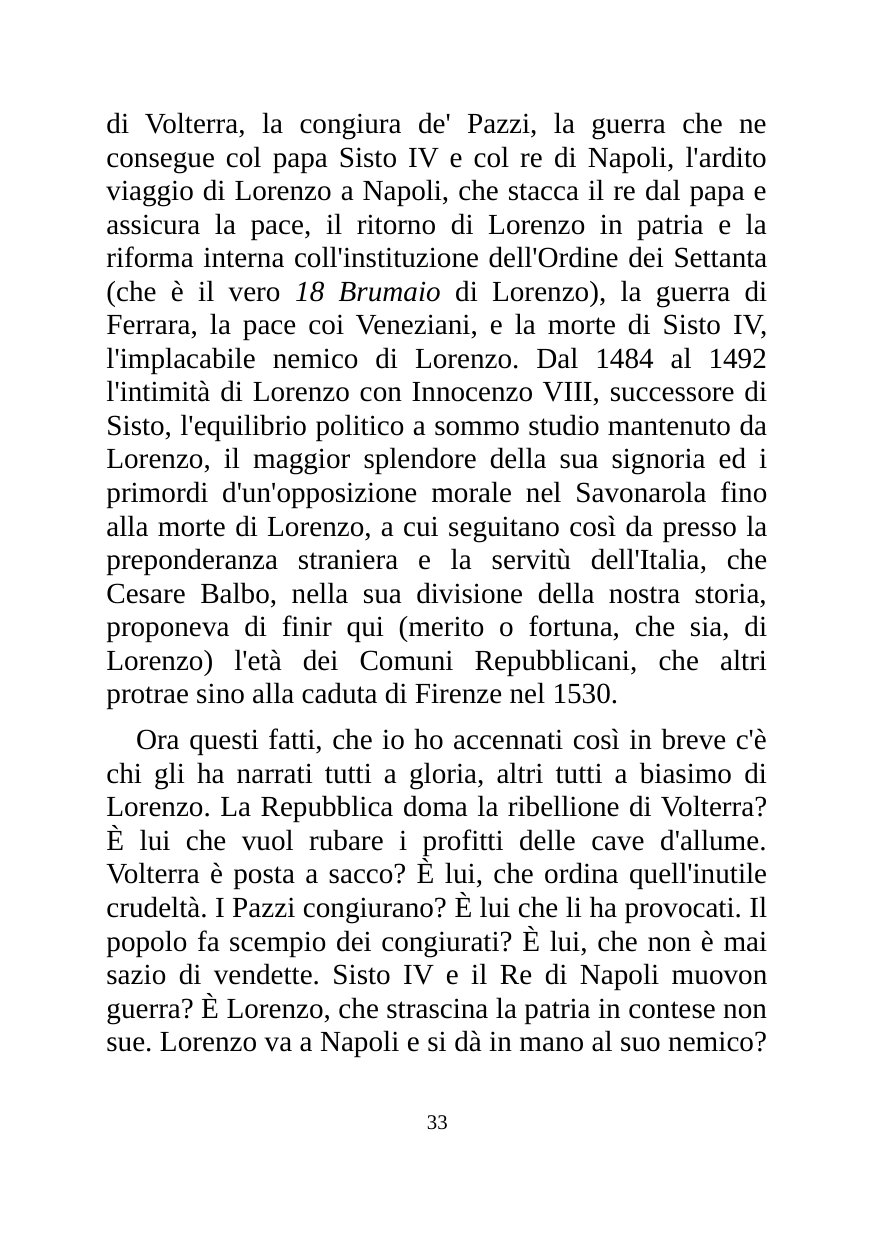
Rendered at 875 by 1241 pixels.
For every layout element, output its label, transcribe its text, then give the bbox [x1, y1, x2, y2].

text di Volterra, la congiura de' Pazzi, la guerra che ne consegue col papa Sisto IV e col re di Napoli, l'ardito viaggio di Lorenzo a Napoli, che stacca il re dal papa e assicura la pace, il ritorno di Lorenzo in patria e la riforma interna coll'instituzione dell'Ordine dei Settanta (che è il vero 18 Brumaio di Lorenzo), la guerra di Ferrara, la pace coi Veneziani, e la morte di Sisto IV, l'implacabile nemico di Lorenzo. Dal 1484 al 1492 l'intimità di Lorenzo con Innocenzo VIII, successore di Sisto, l'equilibrio politico a sommo studio mantenuto da Lorenzo, il maggior splendore della sua signoria ed i primordi d'un'opposizione morale nel Savonarola fino alla morte di Lorenzo, a cui seguitano così da presso la preponderanza straniera e la servitù dell'Italia, che Cesare Balbo, nella sua divisione della nostra storia, proponeva di finir qui (merito o fortuna, che sia, di Lorenzo) l'età dei Comuni Repubblicani, che altri protrae sino alla caduta di Firenze nel 1530. [106, 106, 768, 710]
text Ora questi fatti, che io ho accennati così in breve c'è chi gli ha narrati tutti a gloria, altri tutti a biasimo di Lorenzo. La Repubblica doma la ribellione di Volterra? È lui che vuol rubare i profitti delle cave d'allume. Volterra è posta a sacco? È lui, che ordina quell'inutile crudeltà. I Pazzi congiurano? È lui che li ha provocati. Il popolo fa scempio dei congiurati? È lui, che non è mai sazio di vendette. Sisto IV e il Re di Napoli muovon guerra? È Lorenzo, che strascina la patria in contese non sue. Lorenzo va a Napoli e si dà in mano al suo nemico? [106, 722, 768, 1058]
